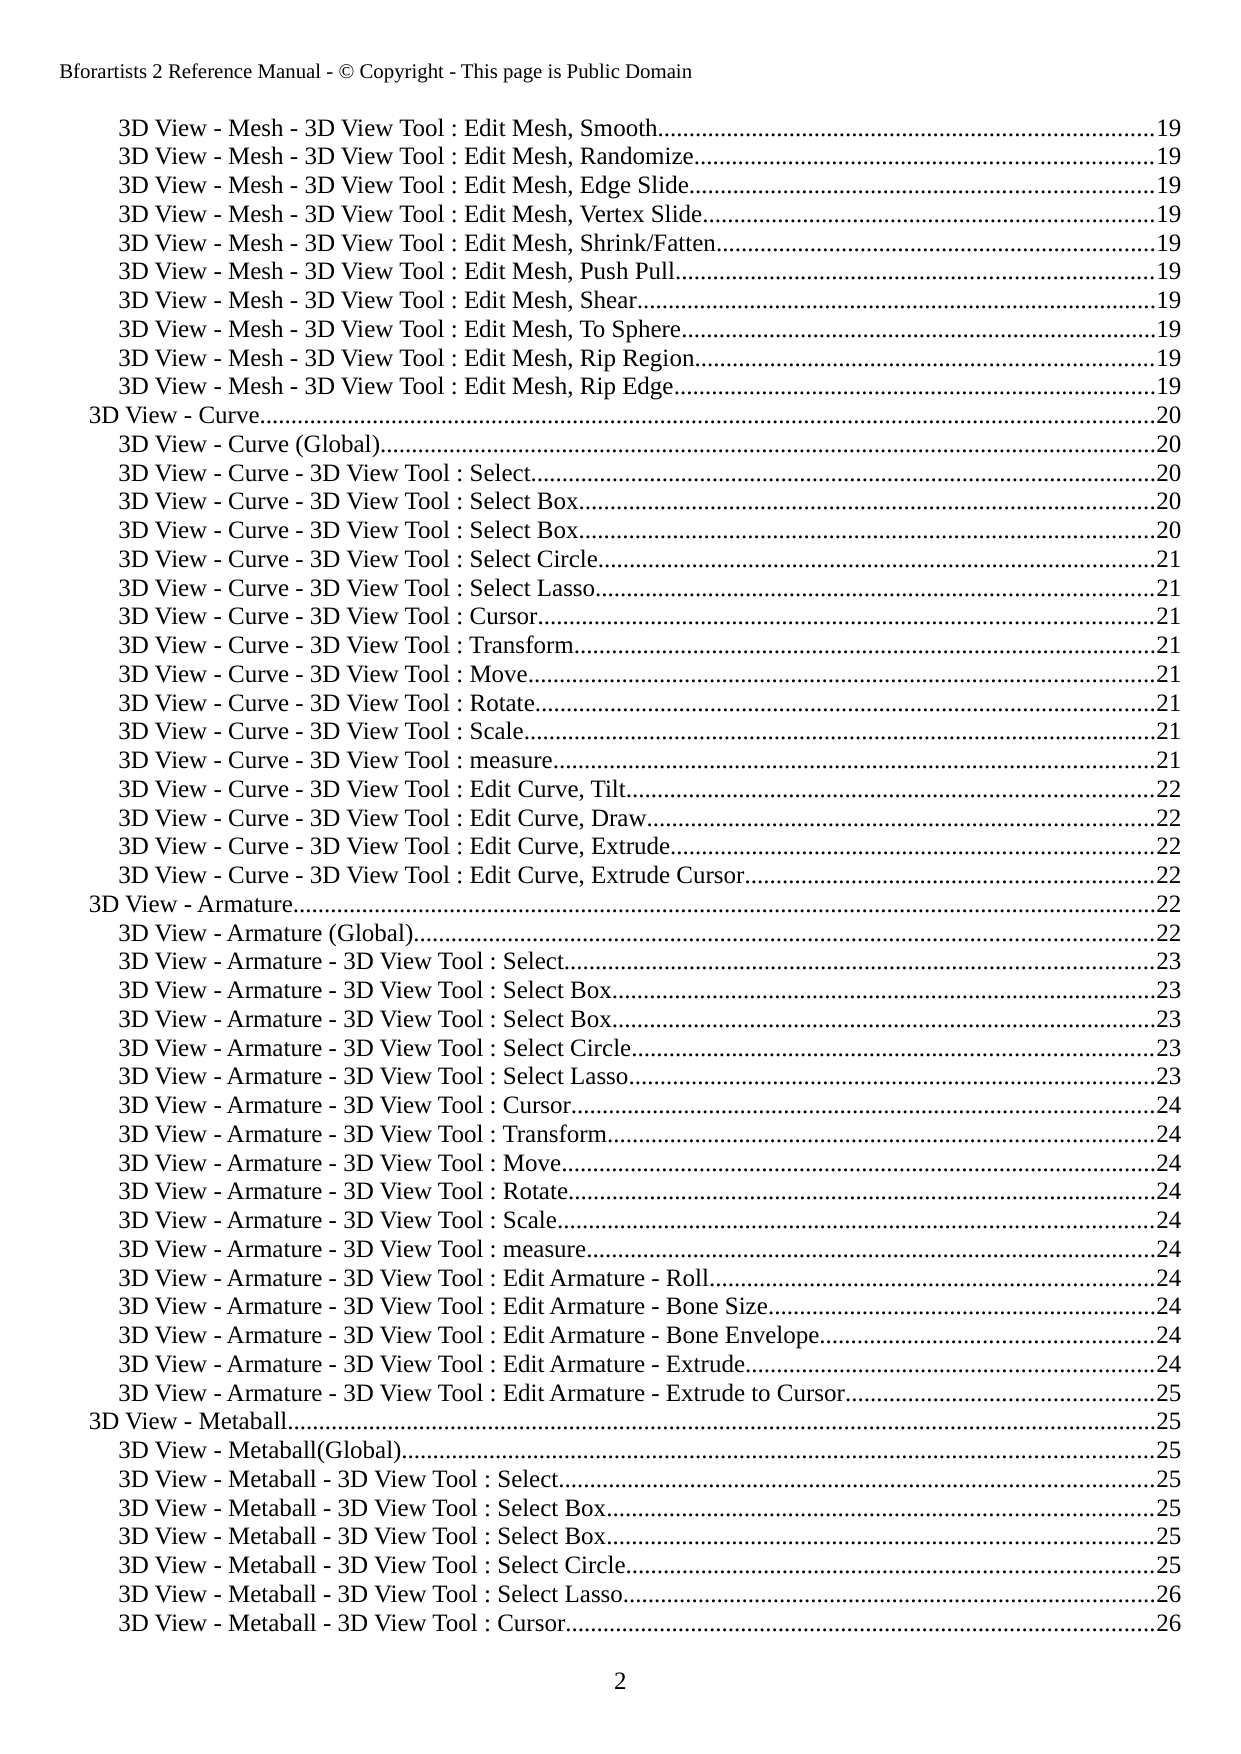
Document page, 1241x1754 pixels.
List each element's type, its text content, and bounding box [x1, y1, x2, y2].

text 3D View - Armature - 3D View Tool : Edit Armature - Extrude to Cursor 25 [118, 1378, 1181, 1406]
text 3D View - Armature - 3D View Tool : Edit Armature - Extrude 24 [118, 1349, 1181, 1378]
text 3D View - Armature - 3D View Tool : Edit Armature - Roll 24 [118, 1263, 1181, 1291]
text 3D View - Metaball - 3D View Tool : Select 25 [118, 1464, 1181, 1493]
text 3D View - Mesh - 3D View Tool : Edit Mesh, Rip Region 19 [118, 343, 1181, 371]
text 3D View - Metaball 25 [88, 1406, 1181, 1435]
text 3D View - Metaball - 3D View Tool : Cursor 26 [118, 1608, 1181, 1636]
text 3D View - Curve - 3D View Tool : Transform 21 [118, 630, 1181, 659]
text 3D View - Curve - 3D View Tool : Rotate 21 [118, 688, 1181, 716]
text 3D View - Metaball - 3D View Tool : Select Lasso 26 [118, 1579, 1181, 1608]
text 3D View - Mesh - 3D View Tool : Edit Mesh, Vertex Slide 19 [118, 199, 1181, 228]
text 3D View - Curve - 3D View Tool : Edit Curve, Extrude 22 [118, 831, 1181, 860]
text 3D View - Curve - 3D View Tool : Edit Curve, Tilt 22 [118, 774, 1181, 803]
text 3D View - Mesh - 3D View Tool : Edit Mesh, Shrink/Fatten 19 [118, 228, 1181, 256]
text 3D View - Armature - 3D View Tool : Edit Armature - Bone Size 24 [118, 1291, 1181, 1320]
text 3D View - Armature - 3D View Tool : Edit Armature - Bone Envelope 24 [118, 1320, 1181, 1349]
text 3D View - Curve - 3D View Tool : Move 21 [118, 659, 1181, 688]
text 3D View - Mesh - 3D View Tool : Edit Mesh, Push Pull 19 [118, 256, 1181, 285]
text 3D View - Armature - 3D View Tool : measure 24 [118, 1234, 1181, 1263]
text 3D View - Curve - 3D View Tool : Scale 21 [118, 716, 1181, 745]
text 3D View - Mesh - 3D View Tool : Edit Mesh, Shear 19 [118, 285, 1181, 314]
text 3D View - Armature (Global) 22 [118, 918, 1181, 946]
text 3D View - Curve 20 [88, 400, 1181, 429]
text 3D View - Armature - 3D View Tool : Move 24 [118, 1148, 1181, 1176]
text 3D View - Curve (Global) 20 [118, 429, 1181, 458]
text 3D View - Armature - 3D View Tool : Select Circle 23 [118, 1033, 1181, 1061]
text 3D View - Metaball - 3D View Tool : Select Circle 25 [118, 1550, 1181, 1579]
text 3D View - Armature - 3D View Tool : Select Lasso 23 [118, 1061, 1181, 1090]
text 3D View - Armature - 3D View Tool : Transform 24 [118, 1119, 1181, 1148]
text 3D View - Curve - 3D View Tool : Edit Curve, Extrude Cursor 22 [118, 860, 1181, 889]
text 3D View - Armature - 3D View Tool : Select Box 23 [118, 975, 1181, 1004]
text 3D View - Armature - 3D View Tool : Select Box 23 [118, 1004, 1181, 1033]
text 3D View - Curve - 3D View Tool : Cursor 21 [118, 601, 1181, 630]
text 3D View - Curve - 3D View Tool : Select Lasso 21 [118, 573, 1181, 601]
text 3D View - Armature - 3D View Tool : Scale 24 [118, 1205, 1181, 1234]
text 3D View - Armature 22 [88, 889, 1181, 918]
text 3D View - Metaball - 3D View Tool : Select Box 25 [118, 1521, 1181, 1550]
text 3D View - Metaball(Global) 25 [118, 1435, 1181, 1464]
text 3D View - Mesh - 3D View Tool : Edit Mesh, Edge Slide 19 [118, 170, 1181, 199]
text 3D View - Armature - 3D View Tool : Cursor 24 [118, 1090, 1181, 1119]
text 3D View - Armature - 3D View Tool : Rotate 24 [118, 1176, 1181, 1205]
text 3D View - Curve - 3D View Tool : Select Box 20 [118, 515, 1181, 544]
text 3D View - Curve - 3D View Tool : Edit Curve, Draw 22 [118, 803, 1181, 831]
text 3D View - Mesh - 3D View Tool : Edit Mesh, To Sphere 19 [118, 314, 1181, 343]
text 3D View - Curve - 3D View Tool : Select Circle 21 [118, 544, 1181, 573]
text 3D View - Metaball - 3D View Tool : Select Box 25 [118, 1493, 1181, 1521]
text 3D View - Mesh - 3D View Tool : Edit Mesh, Randomize 19 [118, 141, 1181, 170]
text 3D View - Armature - 3D View Tool : Select 23 [118, 946, 1181, 975]
text 3D View - Mesh - 3D View Tool : Edit Mesh, Smooth 19 [118, 113, 1181, 141]
text 3D View - Curve - 3D View Tool : measure 21 [118, 745, 1181, 774]
text 3D View - Curve - 3D View Tool : Select 20 [118, 458, 1181, 486]
text 3D View - Curve - 3D View Tool : Select Box 20 [118, 486, 1181, 515]
text 3D View - Mesh - 3D View Tool : Edit Mesh, Rip Edge 19 [118, 371, 1181, 400]
